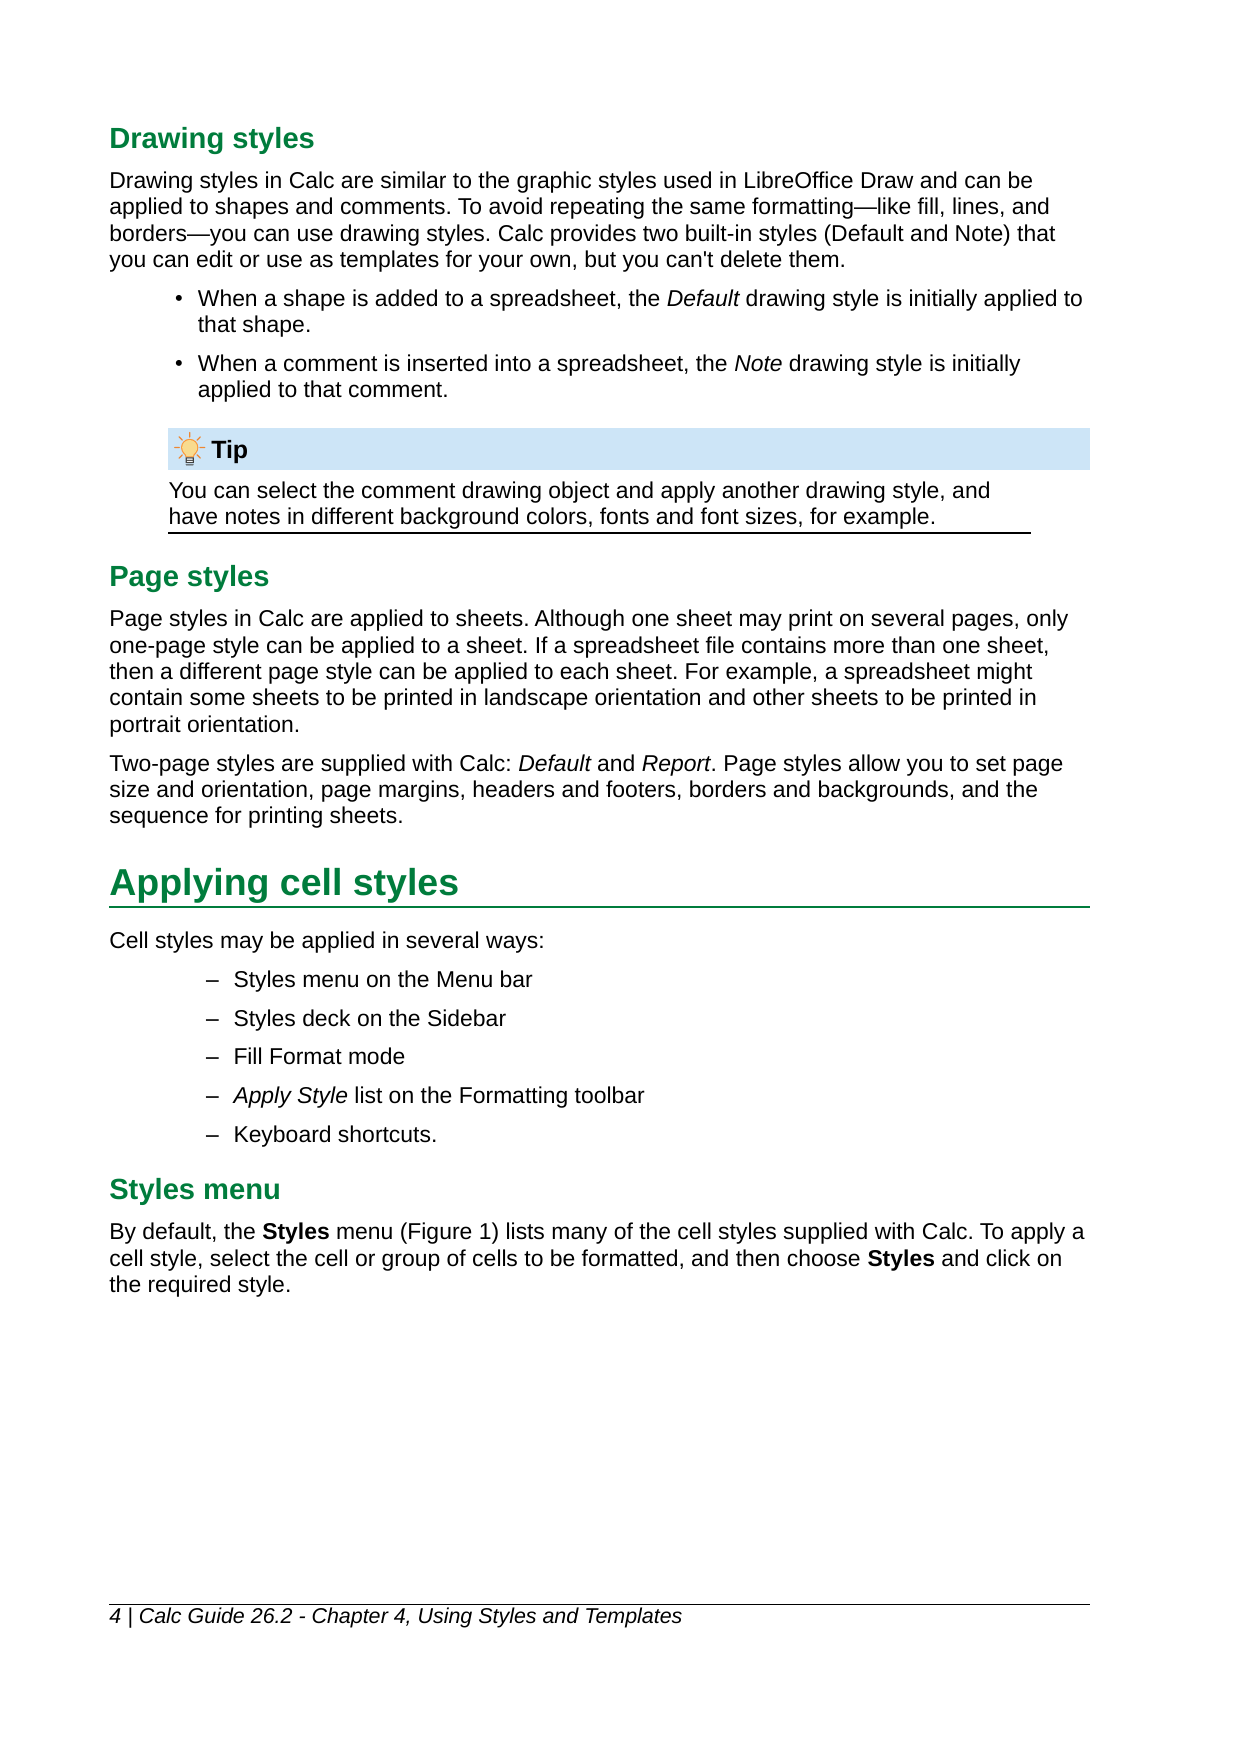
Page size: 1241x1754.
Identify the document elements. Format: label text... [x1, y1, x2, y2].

list Styles deck on the Sidebar [218, 1004, 1090, 1031]
list Keyboard shortcuts. [218, 1121, 1090, 1147]
list When a shape is added to a spreadsheet, the Default drawing style is initially applied to that shape. [183, 285, 1090, 338]
text Two-page styles are supplied with Calc: Default and Report. Page styles allow you to set page size and orientation, page margins, headers and footers, borders and backgrounds, and the sequence for printing sheets. [109, 749, 1090, 828]
subtitle Page styles [109, 559, 1090, 593]
text Cell styles may be applied in several ways: [109, 927, 1090, 953]
list Fill Format mode [218, 1043, 1090, 1070]
text You can select the comment drawing object and apply another drawing style, and have notes in different background colors, fonts and font sizes, for example. [168, 477, 1031, 532]
text By default, the Styles menu (Figure 1) lists many of the cell styles supplied with Calc. To apply a cell style, select the cell or group of cells to be formatted, and then choose Styles and click on the required style. [109, 1218, 1090, 1297]
list Drawing styles in Calc are similar to the graphic styles used in LibreOffice Draw and can be applied to shapes and comments. To avoid repeating the same formatting—like fill, lines, and borders—you can use drawing styles. Calc provides two built-in styles (Default and Note) that you can edit or use as templates for your own, but you can't delete them. [109, 167, 1090, 272]
subtitle Styles menu [109, 1172, 1090, 1206]
list Styles menu on the Menu bar [218, 966, 1090, 992]
list When a comment is inserted into a spreadsheet, the Note drawing style is initially applied to that comment. [183, 350, 1090, 403]
subtitle Applying cell styles [109, 860, 1090, 906]
subtitle Tip [210, 428, 1090, 470]
list Apply Style list on the Formatting toolbar [218, 1082, 1090, 1108]
text Page styles in Calc are applied to sheets. Although one sheet may print on several pages, only one-page style can be applied to a sheet. If a spreadsheet file contains more than one sheet, then a different page style can be applied to each sheet. For example, a spreadsheet might contain some sheets to be printed in landscape orientation and other sheets to be printed in portrait orientation. [109, 605, 1090, 737]
subtitle Drawing styles [109, 121, 1090, 154]
